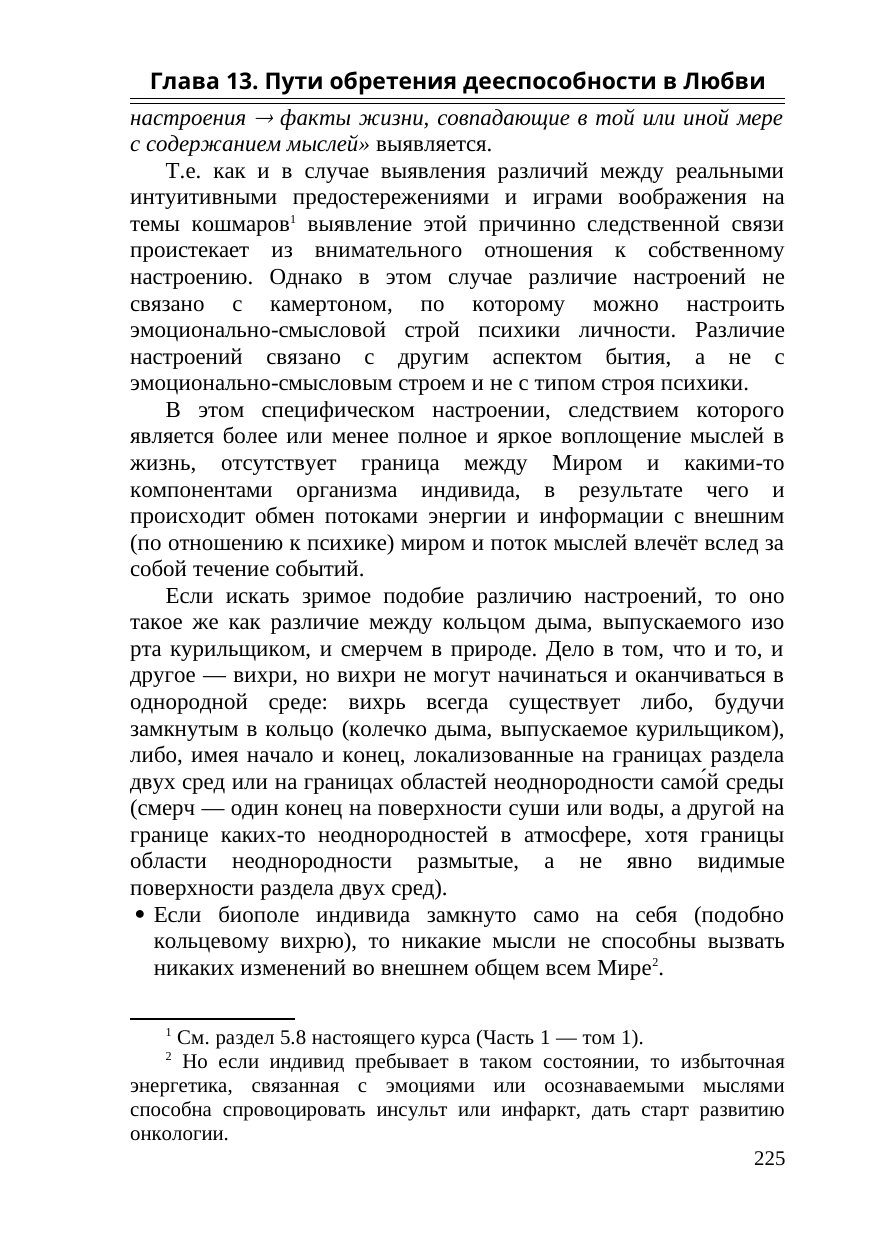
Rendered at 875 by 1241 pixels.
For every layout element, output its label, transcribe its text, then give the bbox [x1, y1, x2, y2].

list Если биополе индивида замкнуто само на себя (подобно кольцевому вихрю), то никакие мысли не способны вызвать никаких изменений во внешнем общем всем Мире. [136, 900, 785, 980]
text Если искать зримое подобие различию настроений, то оно такое же как различие между кольцом дыма, выпускаемого изо рта курильщиком, и смерчем в природе. Дело в том, что и то, и другое — вихри, но вихри не могут начинаться и оканчиваться в однородной среде: вихрь всегда существует либо, будучи замкнутым в кольцо (колечко дыма, выпускаемое курильщиком), либо, имея начало и конец, локализованные на границах раздела двух сред или на границах областей неоднородности само́й среды (смерч — один конец на поверхности суши или воды, а другой на границе каких-то неоднородностей в атмосфере, хотя границы области неоднородности размытые, а не явно видимые поверхности раздела двух сред). [130, 582, 785, 900]
text настроения  факты жизни, совпадающие в той или иной мере с содержанием мыслей» выявляется. [130, 104, 785, 157]
text См. раздел 5.8 настоящего курса (Часть 1 — том 1). [130, 1025, 785, 1049]
text Т.е. как и в случае выявления различий между реальными интуитивными предостережениями и играми воображения на темы кошмаров выявление этой причинно следственной связи проистекает из внимательного отношения к собственному настроению. Однако в этом случае различие настроений не связано с камертоном, по которому можно настроить эмоционально-смысловой строй психики личности. Различие настроений связано с другим аспектом бытия, а не с эмоционально-смысловым строем и не с типом строя психики. [130, 157, 785, 396]
text В этом специфическом настроении, следствием которого является более или менее полное и яркое воплощение мыслей в жизнь, отсутствует граница между Миром и какими-то компонентами организма индивида, в результате чего и происходит обмен потоками энергии и информации с внешним (по отношению к психике) миром и поток мыслей влечёт вслед за собой течение событий. [130, 396, 785, 582]
list Но если индивид пребывает в таком состоянии, то избыточная энергетика, связанная с эмоциями или осознаваемыми мыслями способна спровоцировать инсульт или инфаркт, дать старт развитию онкологии. [130, 1049, 785, 1145]
